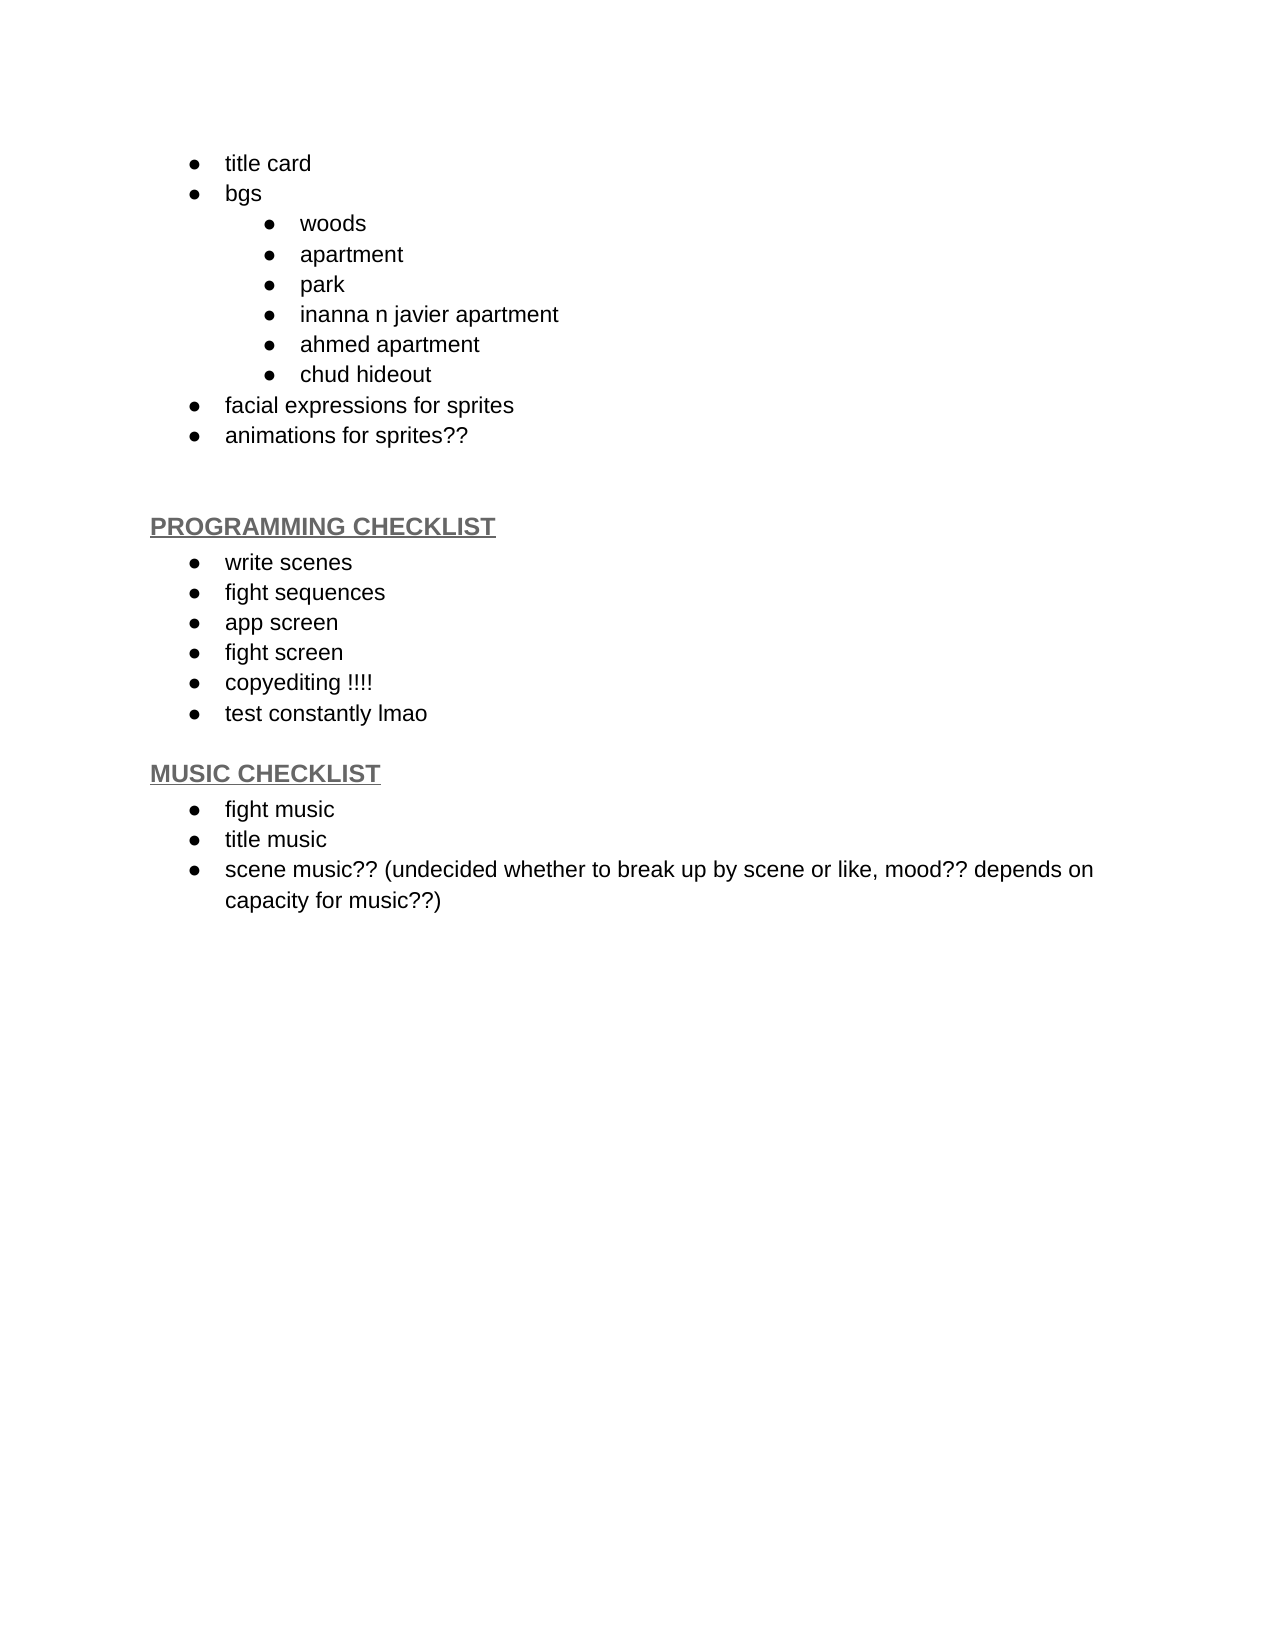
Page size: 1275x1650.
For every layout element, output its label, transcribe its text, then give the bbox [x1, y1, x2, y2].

list chud hideout [262, 361, 1125, 388]
list woods [262, 210, 1125, 237]
list facial expressions for sprites [187, 392, 1125, 418]
list apartment [262, 241, 1125, 267]
list title music [187, 826, 1125, 853]
list inanna n javier apartment [262, 301, 1125, 327]
list copyediting !!!! [187, 669, 1125, 696]
subtitle MUSIC CHECKLIST [150, 759, 1125, 788]
list bgs [187, 180, 1125, 207]
list app screen [187, 609, 1125, 635]
list park [262, 271, 1125, 297]
list test constantly lmao [187, 699, 1125, 726]
list fight sequences [187, 579, 1125, 605]
list title card [187, 150, 1125, 176]
list animations for sprites?? [187, 422, 1125, 448]
list fight screen [187, 639, 1125, 666]
list write scenes [187, 548, 1125, 575]
subtitle PROGRAMMING CHECKLIST [150, 511, 1125, 540]
list ahmed apartment [262, 331, 1125, 358]
list fight music [187, 796, 1125, 822]
list scene music?? (undecided whether to break up by scene or like, mood?? depends on capacity for music??) [187, 856, 1125, 913]
